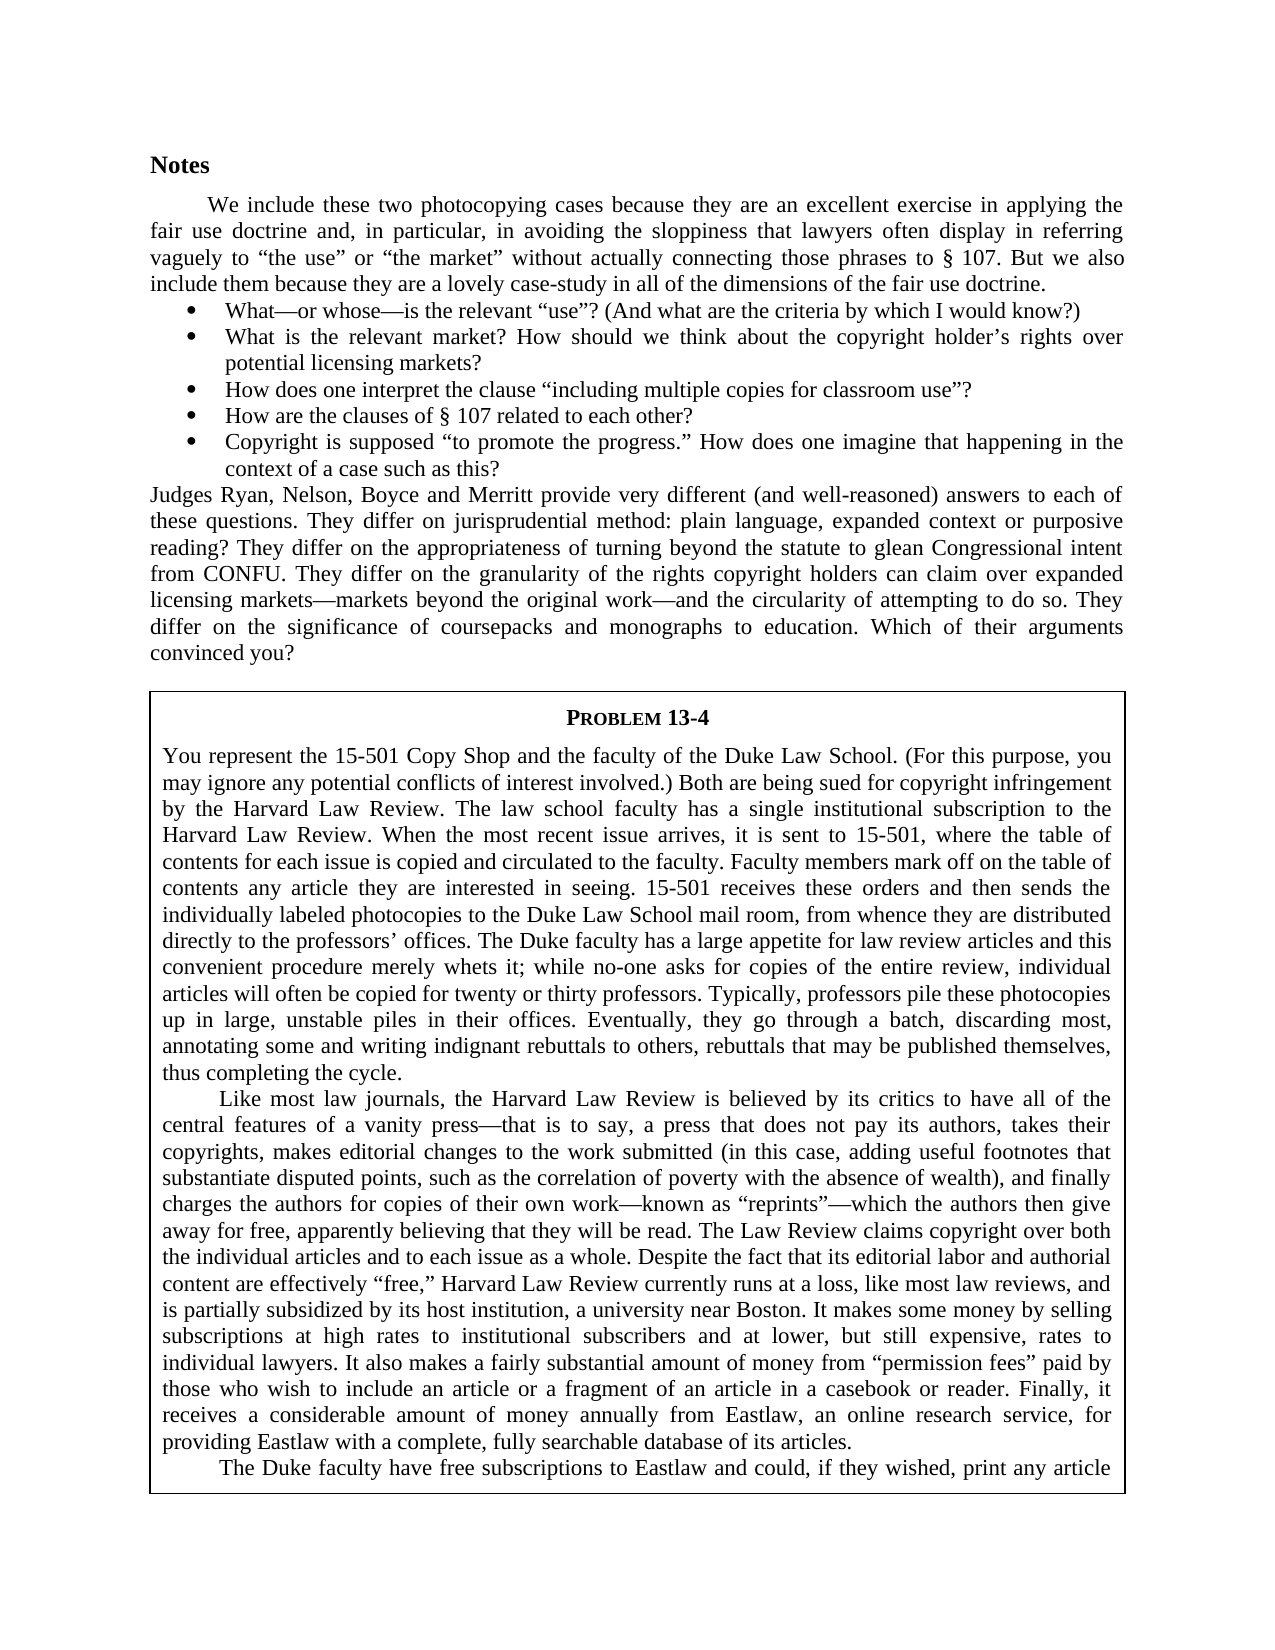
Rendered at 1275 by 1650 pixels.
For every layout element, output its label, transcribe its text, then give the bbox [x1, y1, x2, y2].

table_header Problem 13-4 You represent the 15-501 Copy Shop and the faculty of the Duke Law School. (For this purpose, you may ignore any potential conflicts of interest involved.) Both are being sued for copyright infringement by the Harvard Law Review. The law school faculty has a single institutional subscription to the Harvard Law Review. When the most recent issue arrives, it is sent to 15-501, where the table of contents for each issue is copied and circulated to the faculty. Faculty members mark off on the table of contents any article they are interested in seeing. 15-501 receives these orders and then sends the individually labeled photocopies to the Duke Law School mail room, from whence they are distributed directly to the professors’ offices. The Duke faculty has a large appetite for law review articles and this convenient procedure merely whets it; while no-one asks for copies of the entire review, individual articles will often be copied for twenty or thirty professors. Typically, professors pile these photocopies up in large, unstable piles in their offices. Eventually, they go through a batch, discarding most, annotating some and writing indignant rebuttals to others, rebuttals that may be published themselves, thus completing the cycle. Like most law journals, the Harvard Law Review is believed by its critics to have all of the central features of a vanity press—that is to say, a press that does not pay its authors, takes their copyrights, makes editorial changes to the work submitted (in this case, adding useful footnotes that substantiate disputed points, such as the correlation of poverty with the absence of wealth), and finally charges the authors for copies of their own work—known as “reprints”—which the authors then give away for free, apparently believing that they will be read. The Law Review claims copyright over both the individual articles and to each issue as a whole. Despite the fact that its editorial labor and authorial content are effectively “free,” Harvard Law Review currently runs at a loss, like most law reviews, and is partially subsidized by its host institution, a university near Boston. It makes some money by selling subscriptions at high rates to institutional subscribers and at lower, but still expensive, rates to individual lawyers. It also makes a fairly substantial amount of money from “permission fees” paid by those who wish to include an article or a fragment of an article in a casebook or reader. Finally, it receives a considerable amount of money annually from Eastlaw, an online research service, for providing Eastlaw with a complete, fully searchable database of its articles. The Duke faculty have free subscriptions to Eastlaw and could, if they wished, print any article [151, 692, 1124, 1492]
list How are the clauses of § 107 related to each other? [187, 402, 1125, 428]
list What is the relevant market? How should we think about the copyright holder’s rights over potential licensing markets? [187, 323, 1125, 376]
list What—or whose—is the relevant “use”? (And what are the criteria by which I would know?) [187, 297, 1125, 323]
text Notes [150, 150, 1125, 179]
list How does one interpret the clause “including multiple copies for classroom use”? [187, 376, 1125, 402]
text We include these two photocopying cases because they are an excellent exercise in applying the fair use doctrine and, in particular, in avoiding the sloppiness that lawyers often display in referring vaguely to “the use” or “the market” without actually connecting those phrases to § 107. But we also include them because they are a lovely case-study in all of the dimensions of the fair use doctrine. [150, 191, 1125, 297]
text Judges Ryan, Nelson, Boyce and Merritt provide very different (and well-reasoned) answers to each of these questions. They differ on jurisprudential method: plain language, expanded context or purposive reading? They differ on the appropriateness of turning beyond the statute to glean Congressional intent from CONFU. They differ on the granularity of the rights copyright holders can claim over expanded licensing markets—markets beyond the original work—and the circularity of attempting to do so. They differ on the significance of coursepacks and monographs to education. Which of their arguments convinced you? [150, 481, 1125, 666]
list Copyright is supposed “to promote the progress.” How does one imagine that happening in the context of a case such as this? [187, 428, 1125, 481]
